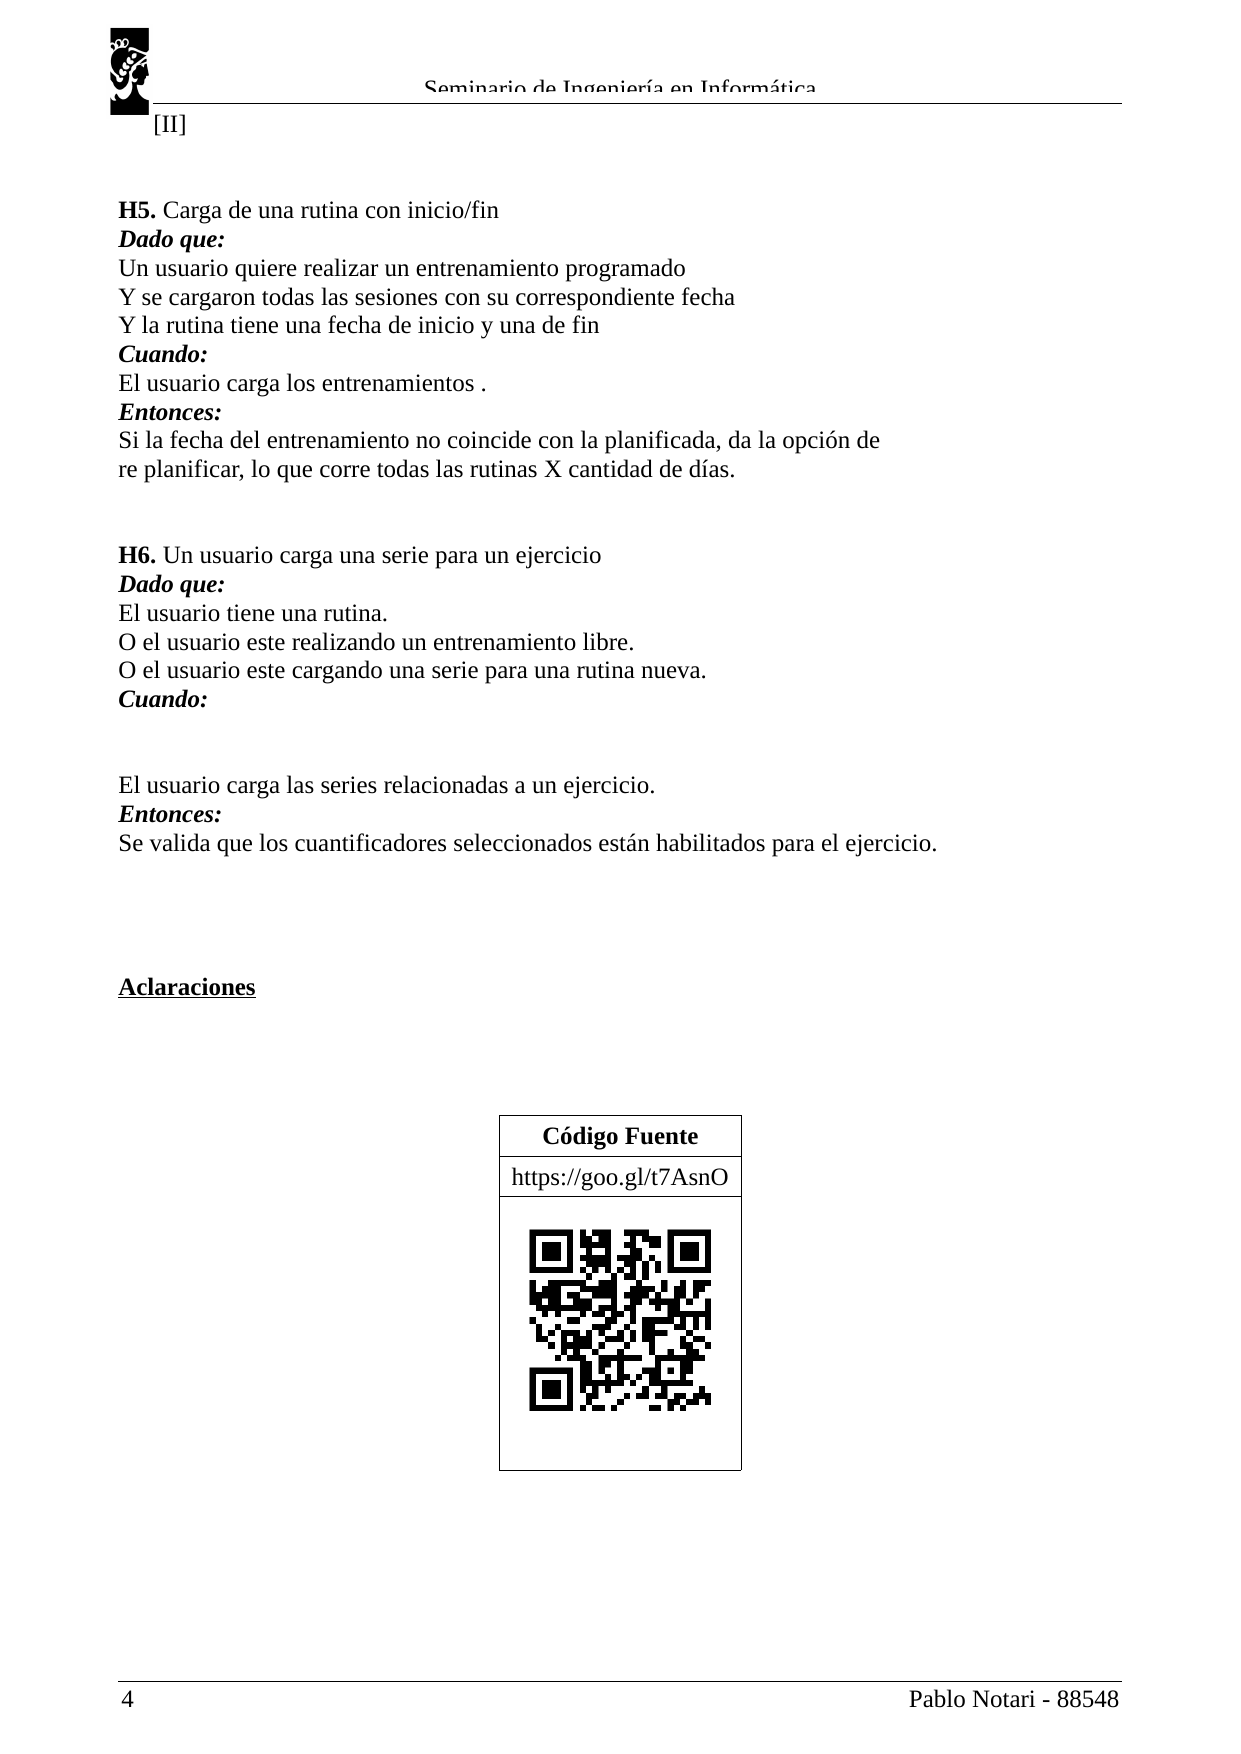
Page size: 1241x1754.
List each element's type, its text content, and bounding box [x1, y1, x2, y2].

text H6. Un usuario carga una serie para un ejercicio [118, 540, 1122, 569]
text Si la fecha del entrenamiento no coincide con la planificada, da la opción de [118, 425, 1122, 454]
text Y se cargaron todas las sesiones con su correspondiente fecha [118, 282, 1122, 310]
text Cuando: [118, 684, 1122, 713]
picture [504, 1205, 736, 1436]
text El usuario carga las series relacionadas a un ejercicio. [118, 770, 1122, 799]
text [II] [118, 109, 1122, 138]
text Y la rutina tiene una fecha de inicio y una de fin [118, 310, 1122, 339]
text H5. Carga de una rutina con inicio/fin [118, 195, 1122, 224]
text Un usuario quiere realizar un entrenamiento programado [118, 253, 1122, 282]
table_cell https://goo.gl/t7AsnO [500, 1157, 741, 1196]
text Se valida que los cuantificadores seleccionados están habilitados para el ejercicio. [118, 828, 1122, 857]
text O el usuario este realizando un entrenamiento libre. [118, 627, 1122, 655]
text Aclaraciones [118, 972, 1122, 1000]
text Dado que: [118, 224, 1122, 253]
text O el usuario este cargando una serie para una rutina nueva. [118, 655, 1122, 684]
text re planificar, lo que corre todas las rutinas X cantidad de días. [118, 454, 1122, 483]
text El usuario carga los entrenamientos . [118, 368, 1122, 397]
table_cell [500, 1197, 741, 1470]
text Entonces: [118, 799, 1122, 828]
picture [106, 24, 153, 119]
text Entonces: [118, 397, 1122, 425]
text El usuario tiene una rutina. [118, 598, 1122, 627]
text Dado que: [118, 569, 1122, 598]
table_header Código Fuente [500, 1116, 741, 1156]
text Cuando: [118, 339, 1122, 368]
